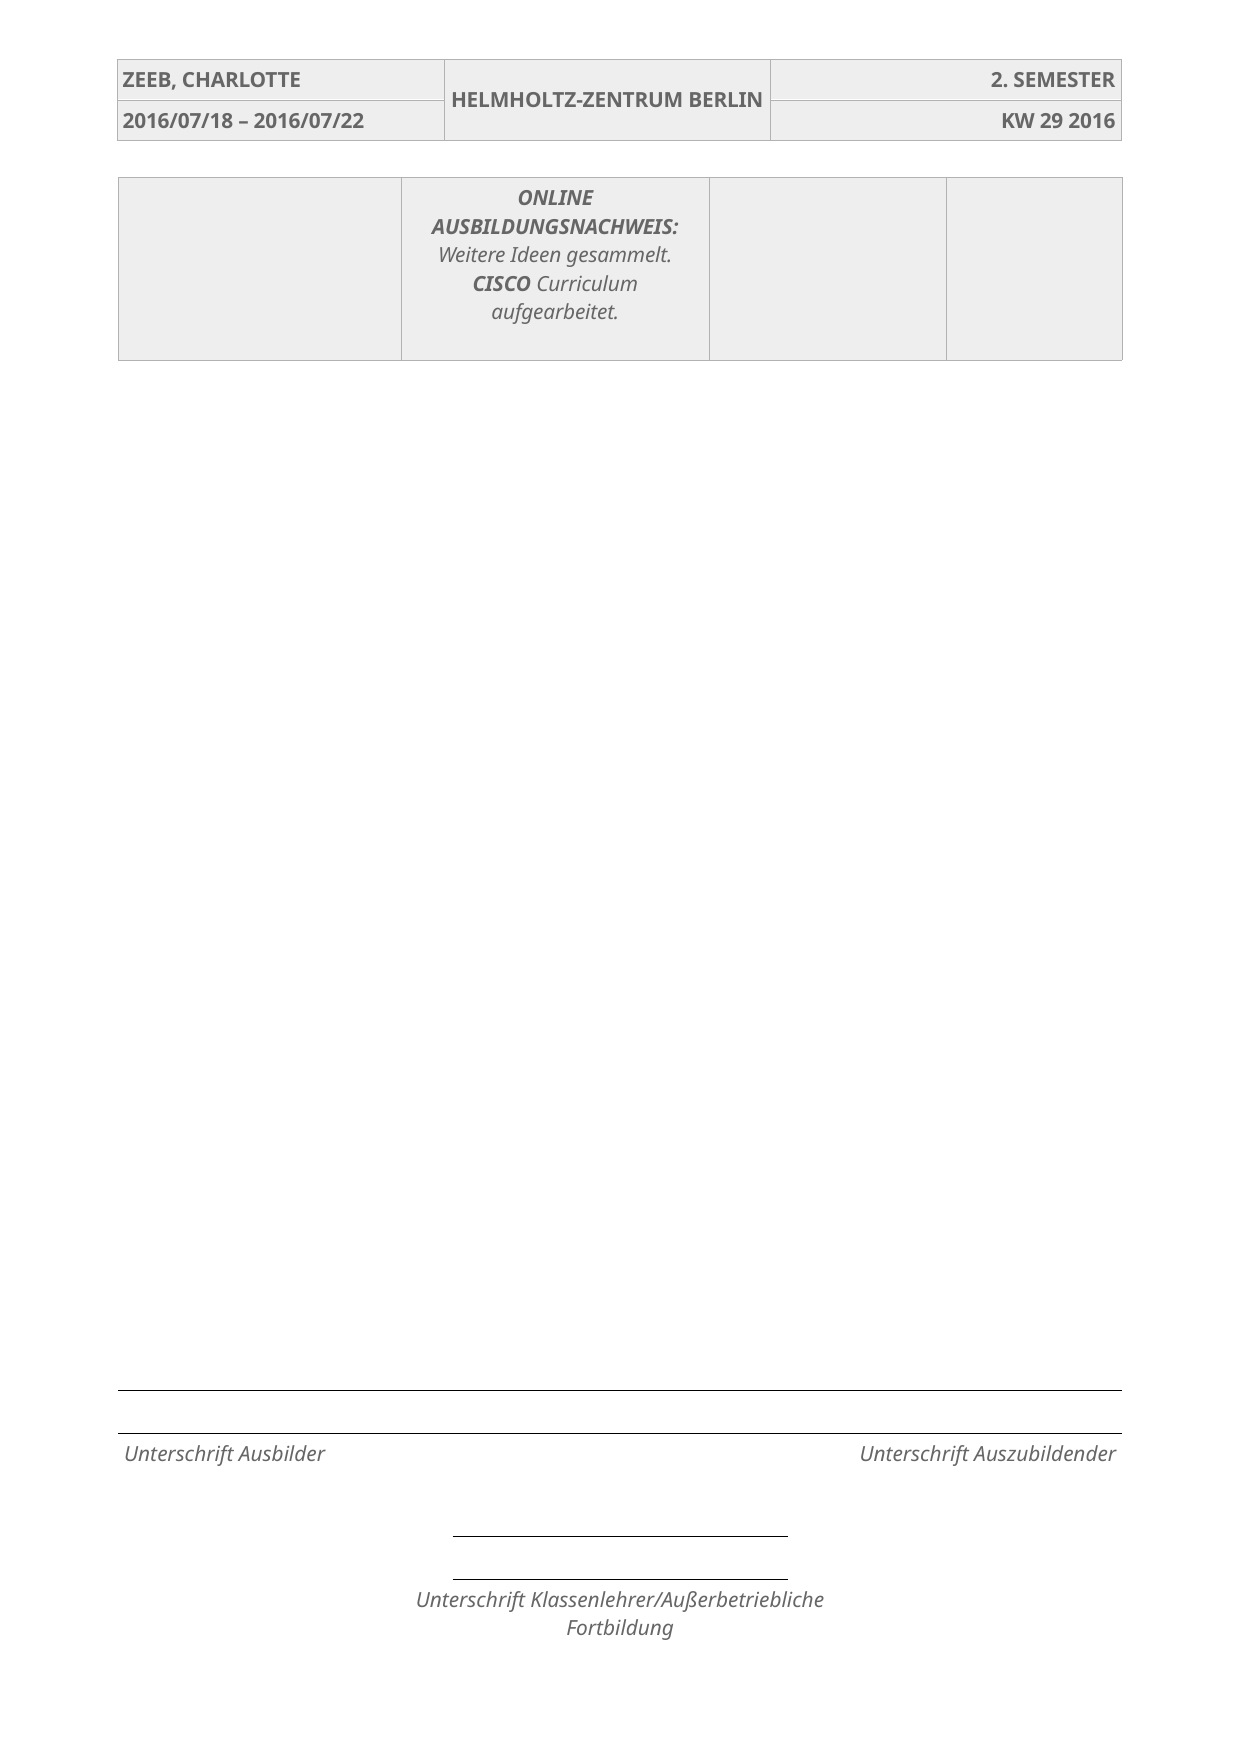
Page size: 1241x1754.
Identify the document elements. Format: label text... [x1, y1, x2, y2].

table_cell [710, 178, 946, 360]
table_cell [947, 178, 1122, 360]
table_cell ONLINE AUSBILDUNGSNACHWEIS: Weitere Ideen gesammelt. CISCO Curriculum aufgearbeitet. [402, 178, 709, 360]
table_cell [119, 178, 401, 360]
